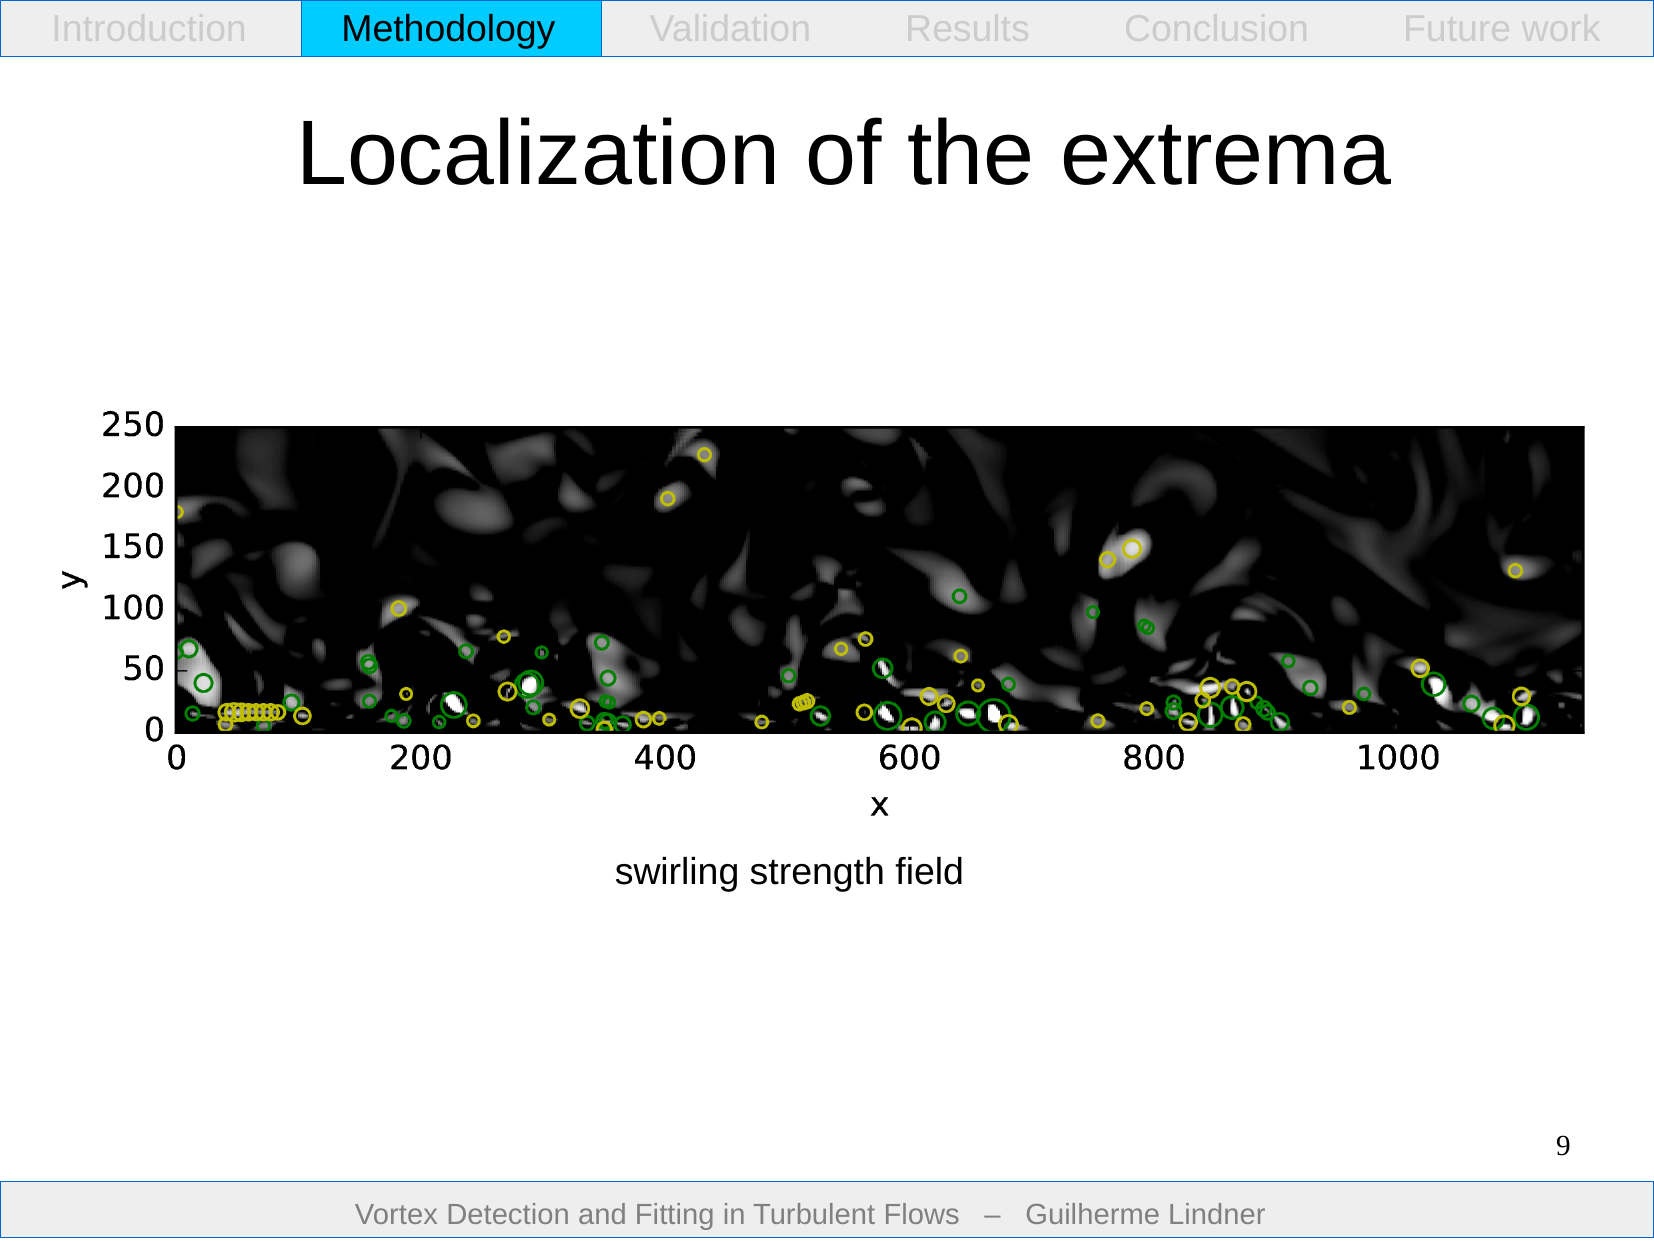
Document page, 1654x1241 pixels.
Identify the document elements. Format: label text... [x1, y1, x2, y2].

text_box [0, 1181, 1654, 1238]
text_box swirling strength field [600, 843, 1111, 901]
picture [46, 390, 1600, 841]
text_box Vortex Detection and Fitting in Turbulent Flows – Guilherme Lindner [340, 1190, 1314, 1241]
text_box Introduction Methodology Validation Results Conclusion Future work [0, 0, 1654, 57]
title Localization of the extrema [82, 57, 1571, 257]
